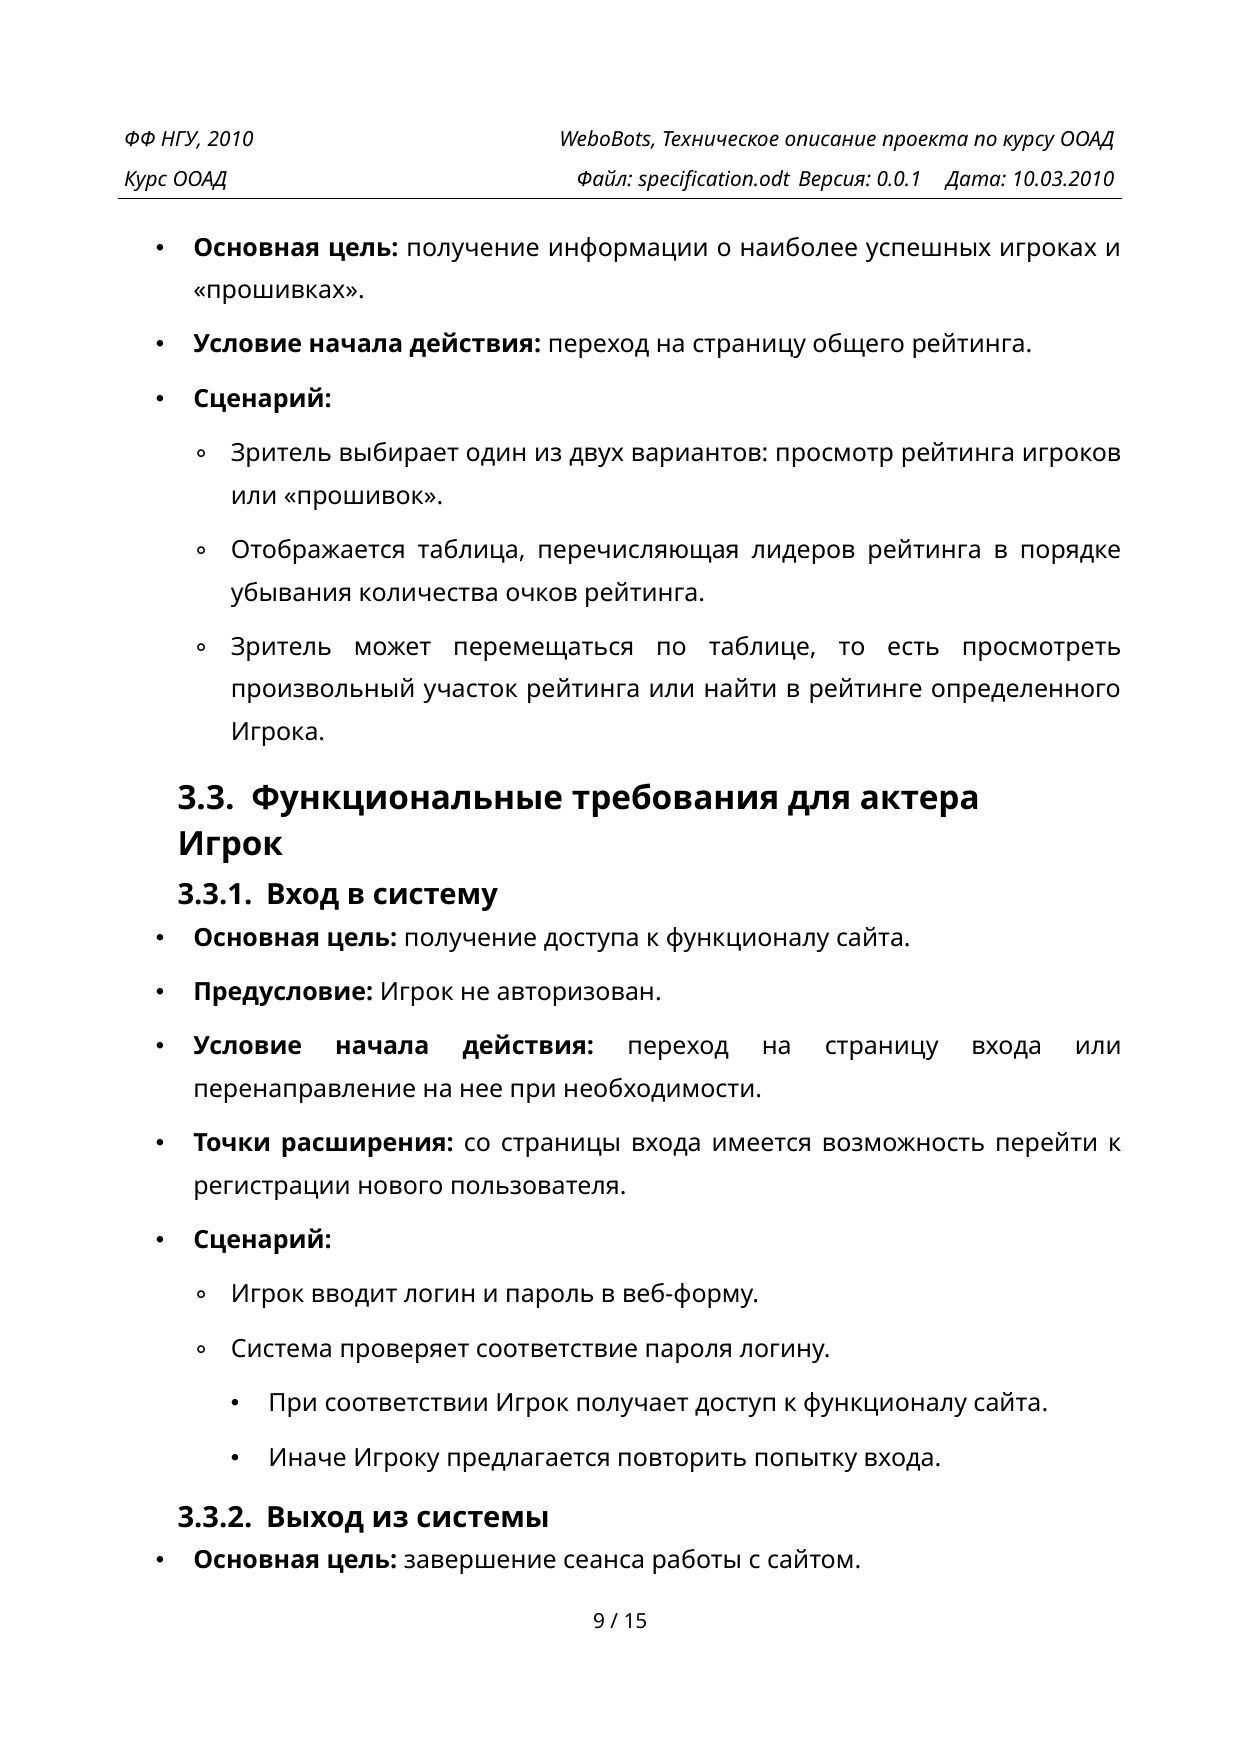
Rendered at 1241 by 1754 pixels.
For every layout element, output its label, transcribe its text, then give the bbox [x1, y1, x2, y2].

list При соответствии Игрок получает доступ к функционалу сайта. [231, 1385, 1122, 1419]
list Система проверяет соответствие пароля логину. [193, 1330, 1122, 1364]
list Основная цель: получение доступа к функционалу сайта. [156, 919, 1122, 953]
list Основная цель: получение информации о наиболее успешных игроках и «прошивках». [156, 229, 1122, 306]
list Предусловие: Игрок не авторизован. [156, 973, 1122, 1008]
list Точки расширения: со страницы входа имеется возможность перейти к регистрации нового пользователя. [156, 1125, 1122, 1201]
subtitle Вход в систему [177, 873, 1063, 913]
list Отображается таблица, перечисляющая лидеров рейтинга в порядке убывания количества очков рейтинга. [193, 532, 1122, 608]
list Игрок вводит логин и пароль в веб-форму. [193, 1276, 1122, 1310]
list Сценарий: [156, 381, 1122, 414]
list Зритель выбирает один из двух вариантов: просмотр рейтинга игроков или «прошивок». [193, 435, 1122, 511]
list Зритель может перемещаться по таблице, то есть просмотреть произвольный участок рейтинга или найти в рейтинге определенного Игрока. [193, 629, 1122, 748]
list Условие начала действия: переход на страницу входа или перенаправление на нее при необходимости. [156, 1028, 1122, 1104]
subtitle Выход из системы [177, 1496, 1063, 1536]
list Сценарий: [156, 1222, 1122, 1256]
list Иначе Игроку предлагается повторить попытку входа. [231, 1439, 1122, 1473]
list Условие начала действия: переход на страницу общего рейтинга. [156, 326, 1122, 360]
subtitle Функциональные требования для актера Игрок [177, 774, 1063, 865]
list Основная цель: завершение сеанса работы с сайтом. [156, 1542, 1122, 1576]
